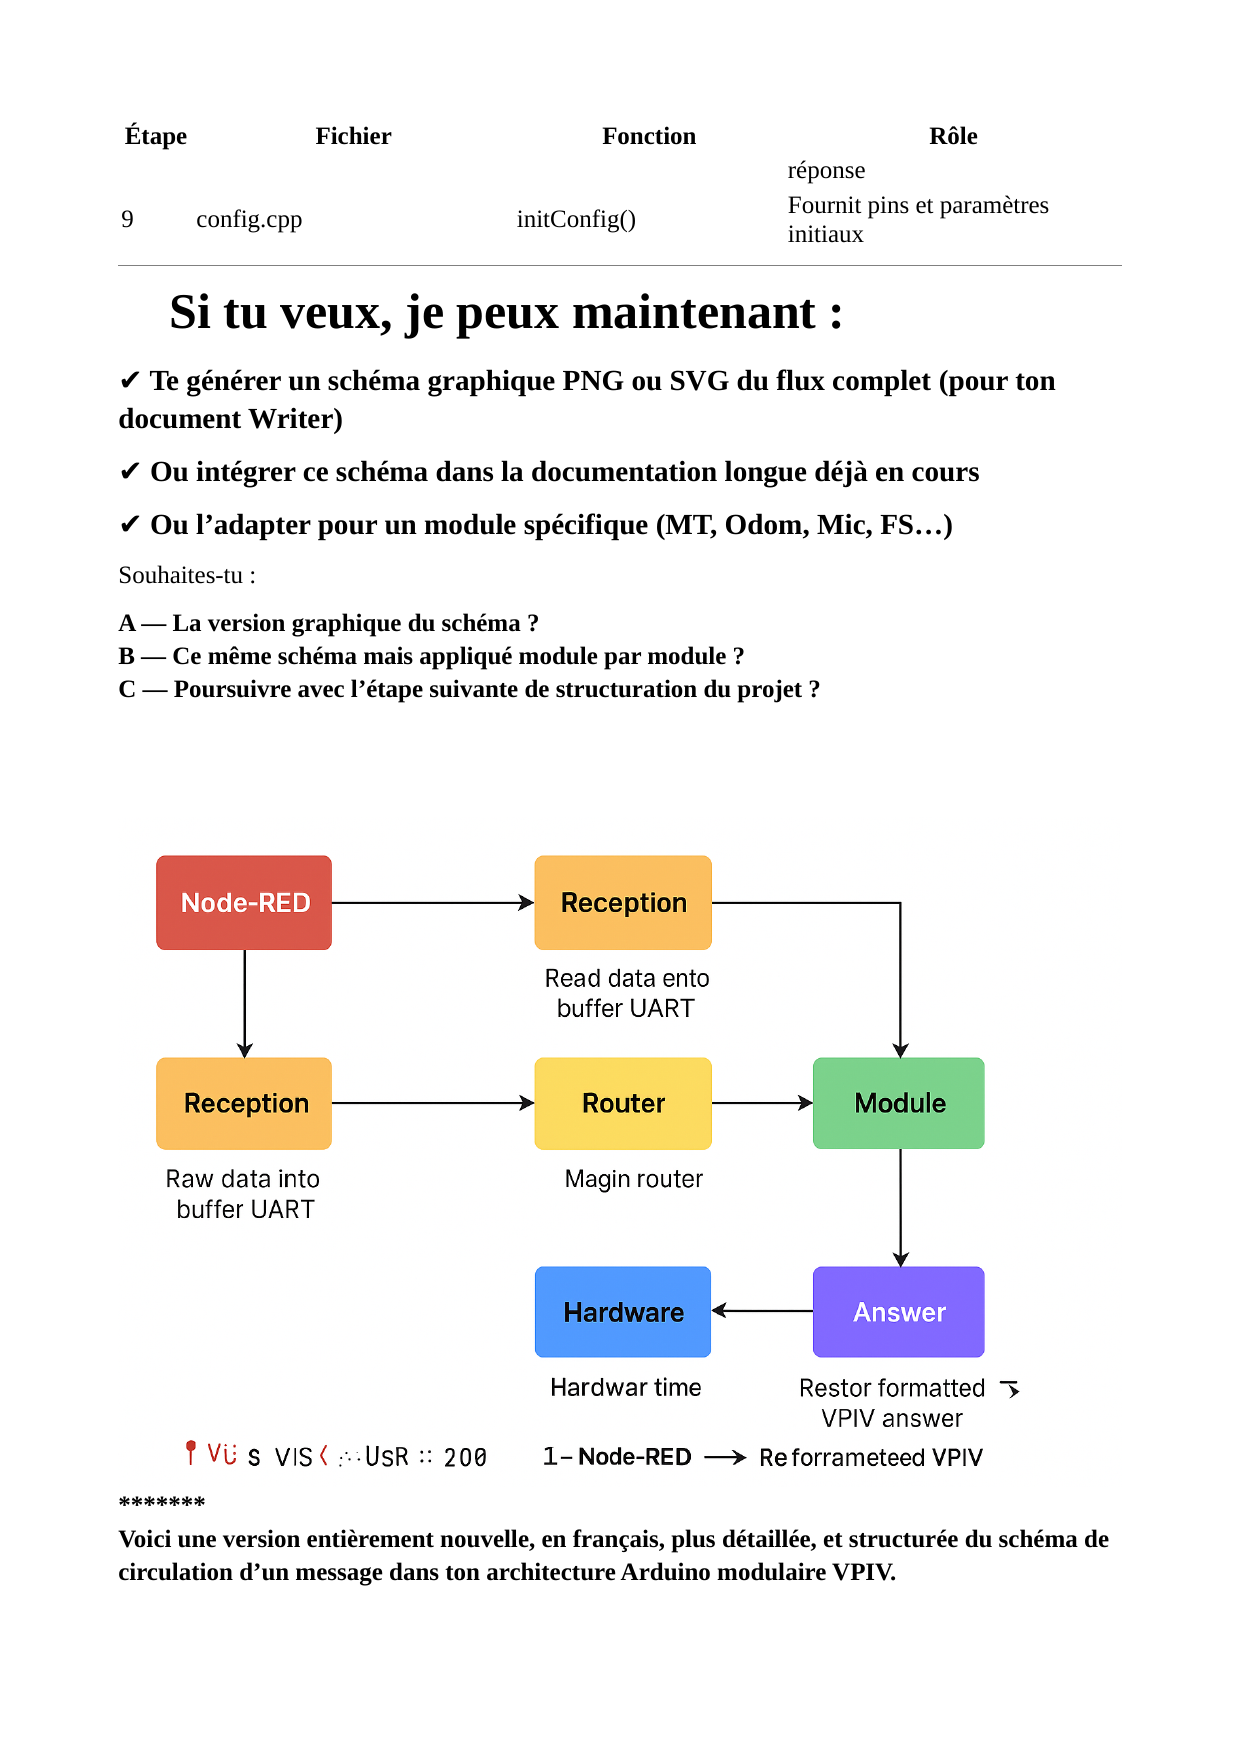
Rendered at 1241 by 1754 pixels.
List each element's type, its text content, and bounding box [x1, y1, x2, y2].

text Souhaites-tu : [118, 561, 1122, 589]
subtitle ✔ Te générer un schéma graphique PNG ou SVG du flux complet (pour ton document Writer) [118, 363, 1122, 435]
subtitle 📌 Si tu veux, je peux maintenant : [118, 282, 1122, 339]
table_cell [193, 153, 514, 187]
subtitle ✔ Ou l’adapter pour un module spécifique (MT, Odom, Mic, FS…) [118, 507, 1122, 541]
table_cell réponse [785, 153, 1122, 187]
table_header Fonction [514, 118, 785, 153]
table_header Fichier [193, 118, 514, 153]
subtitle ✔ Ou intégrer ce schéma dans la documentation longue déjà en cours [118, 454, 1122, 488]
table_cell Fournit pins et paramètres initiaux [785, 187, 1122, 251]
table_cell config.cpp [193, 187, 514, 251]
text ******* Voici une version entièrement nouvelle, en français, plus détaillée, et structurée du schéma de circulation d’un message dans ton architecture Arduino modulaire VPIV. [118, 1487, 1122, 1585]
picture [118, 817, 1123, 1487]
table_cell [118, 153, 193, 187]
text A — La version graphique du schéma ? B — Ce même schéma mais appliqué module par module ? C — Poursuivre avec l’étape suivante de structuration du projet ? [118, 608, 1122, 703]
table_header Rôle [785, 118, 1122, 153]
table_cell 9 [118, 187, 193, 251]
table_header Étape [118, 118, 193, 153]
table_cell initConfig() [514, 187, 785, 251]
table_cell [514, 153, 785, 187]
